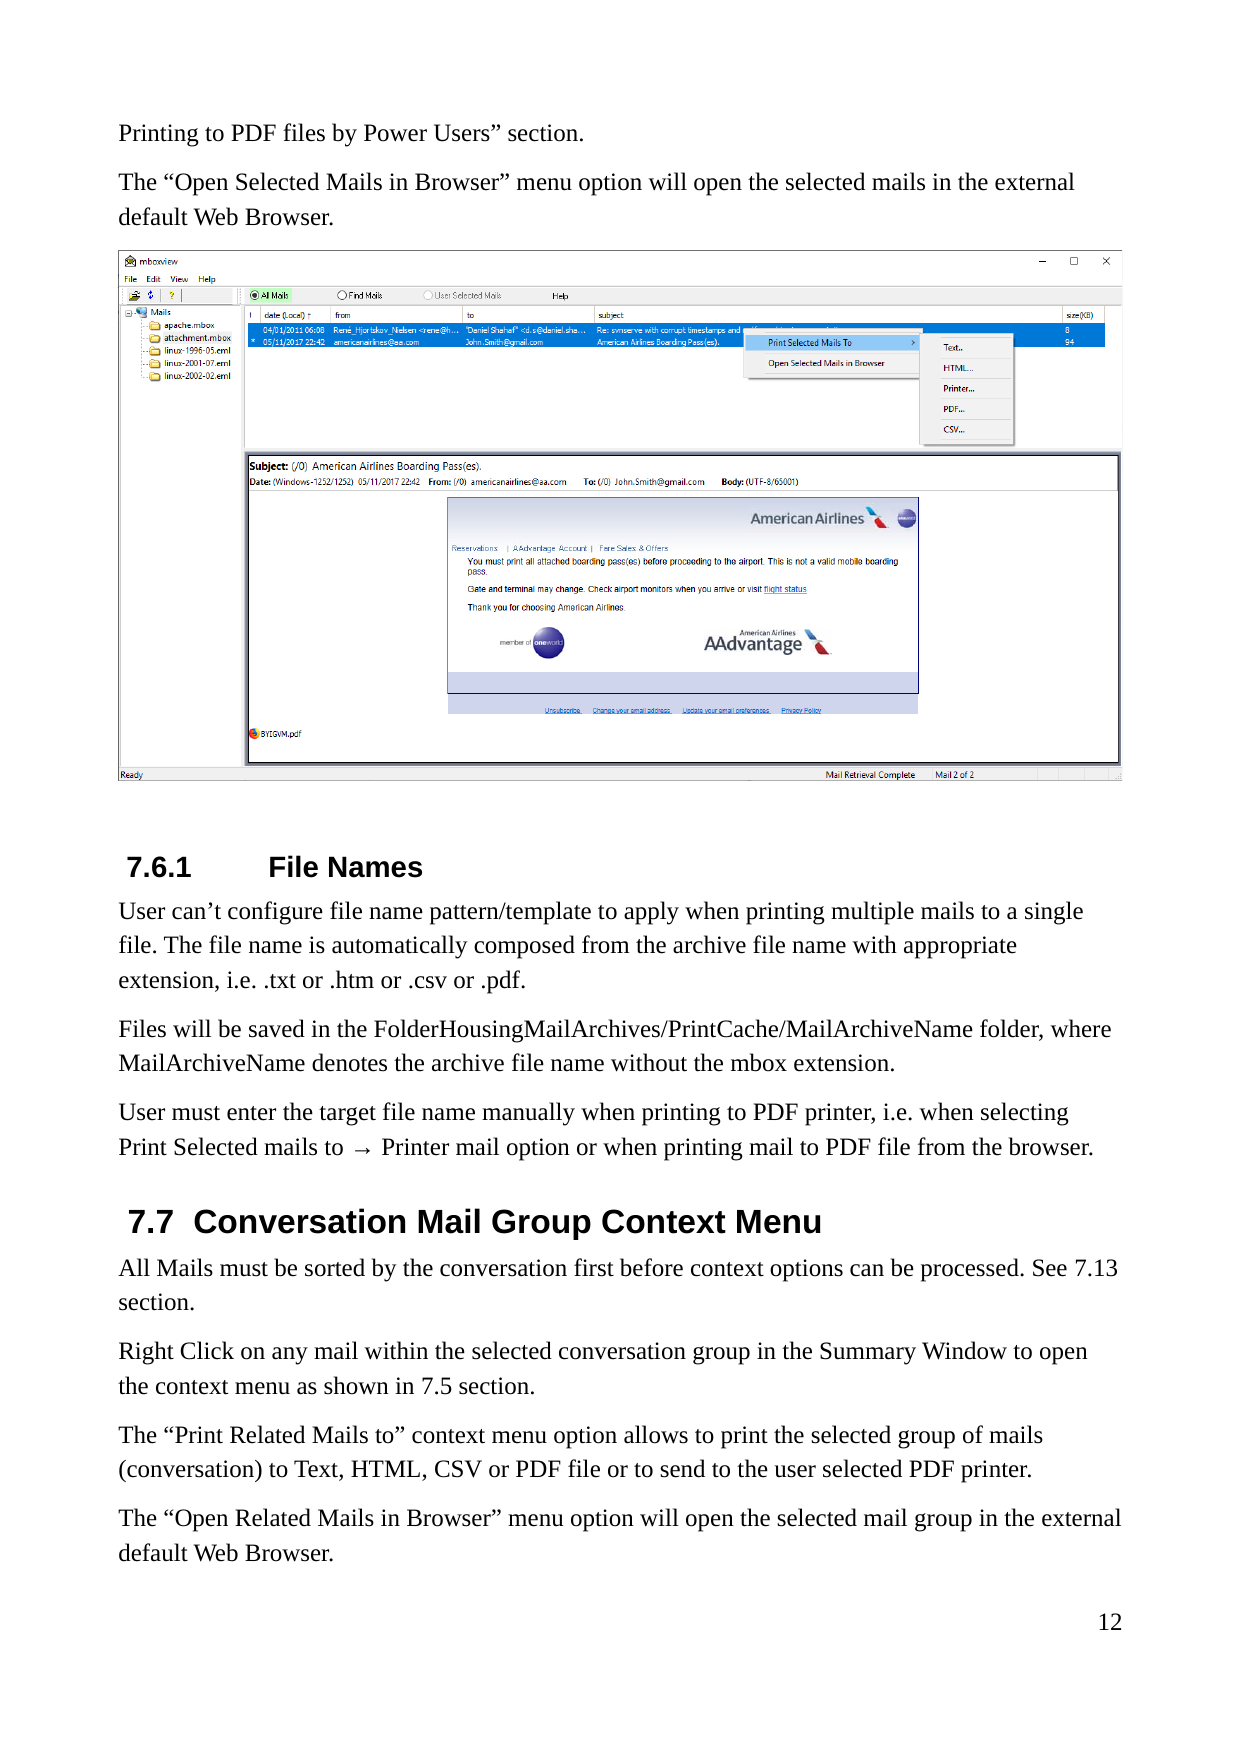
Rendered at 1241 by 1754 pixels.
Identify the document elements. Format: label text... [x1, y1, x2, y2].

picture [118, 250, 1123, 781]
text Files will be saved in the FolderHousingMailArchives/PrintCache/MailArchiveName folder, where MailArchiveName denotes the archive file name without the mbox extension. [118, 1014, 1122, 1077]
text All Mails must be sorted by the conversation first before context options can be processed. See 7.13 section. [118, 1253, 1122, 1316]
text Right Click on any mail within the selected conversation group in the Summary Window to open the context menu as shown in 7.5 section. [118, 1336, 1122, 1399]
text The “Open Selected Mails in Browser” menu option will open the selected mails in the external default Web Browser. [118, 167, 1122, 230]
text Printing to PDF files by Power Users” section. [118, 118, 1122, 147]
text The “Open Related Mails in Browser” menu option will open the selected mail group in the external default Web Browser. [118, 1503, 1122, 1567]
subtitle Conversation Mail Group Context Menu [118, 1202, 1122, 1240]
text User must enter the target file name manually when printing to PDF printer, i.e. when selecting Print Selected mails to → Printer mail option or when printing mail to PDF file from the browser. [118, 1097, 1122, 1161]
text User can’t configure file name pattern/template to apply when printing multiple mails to a single file. The file name is automatically composed from the archive file name with appropriate extension, i.e. .txt or .htm or .csv or .pdf. [118, 896, 1122, 993]
subtitle File Names [118, 849, 1122, 883]
text The “Print Related Mails to” context menu option allows to print the selected group of mails (conversation) to Text, HTML, CSV or PDF file or to send to the user selected PDF printer. [118, 1420, 1122, 1483]
